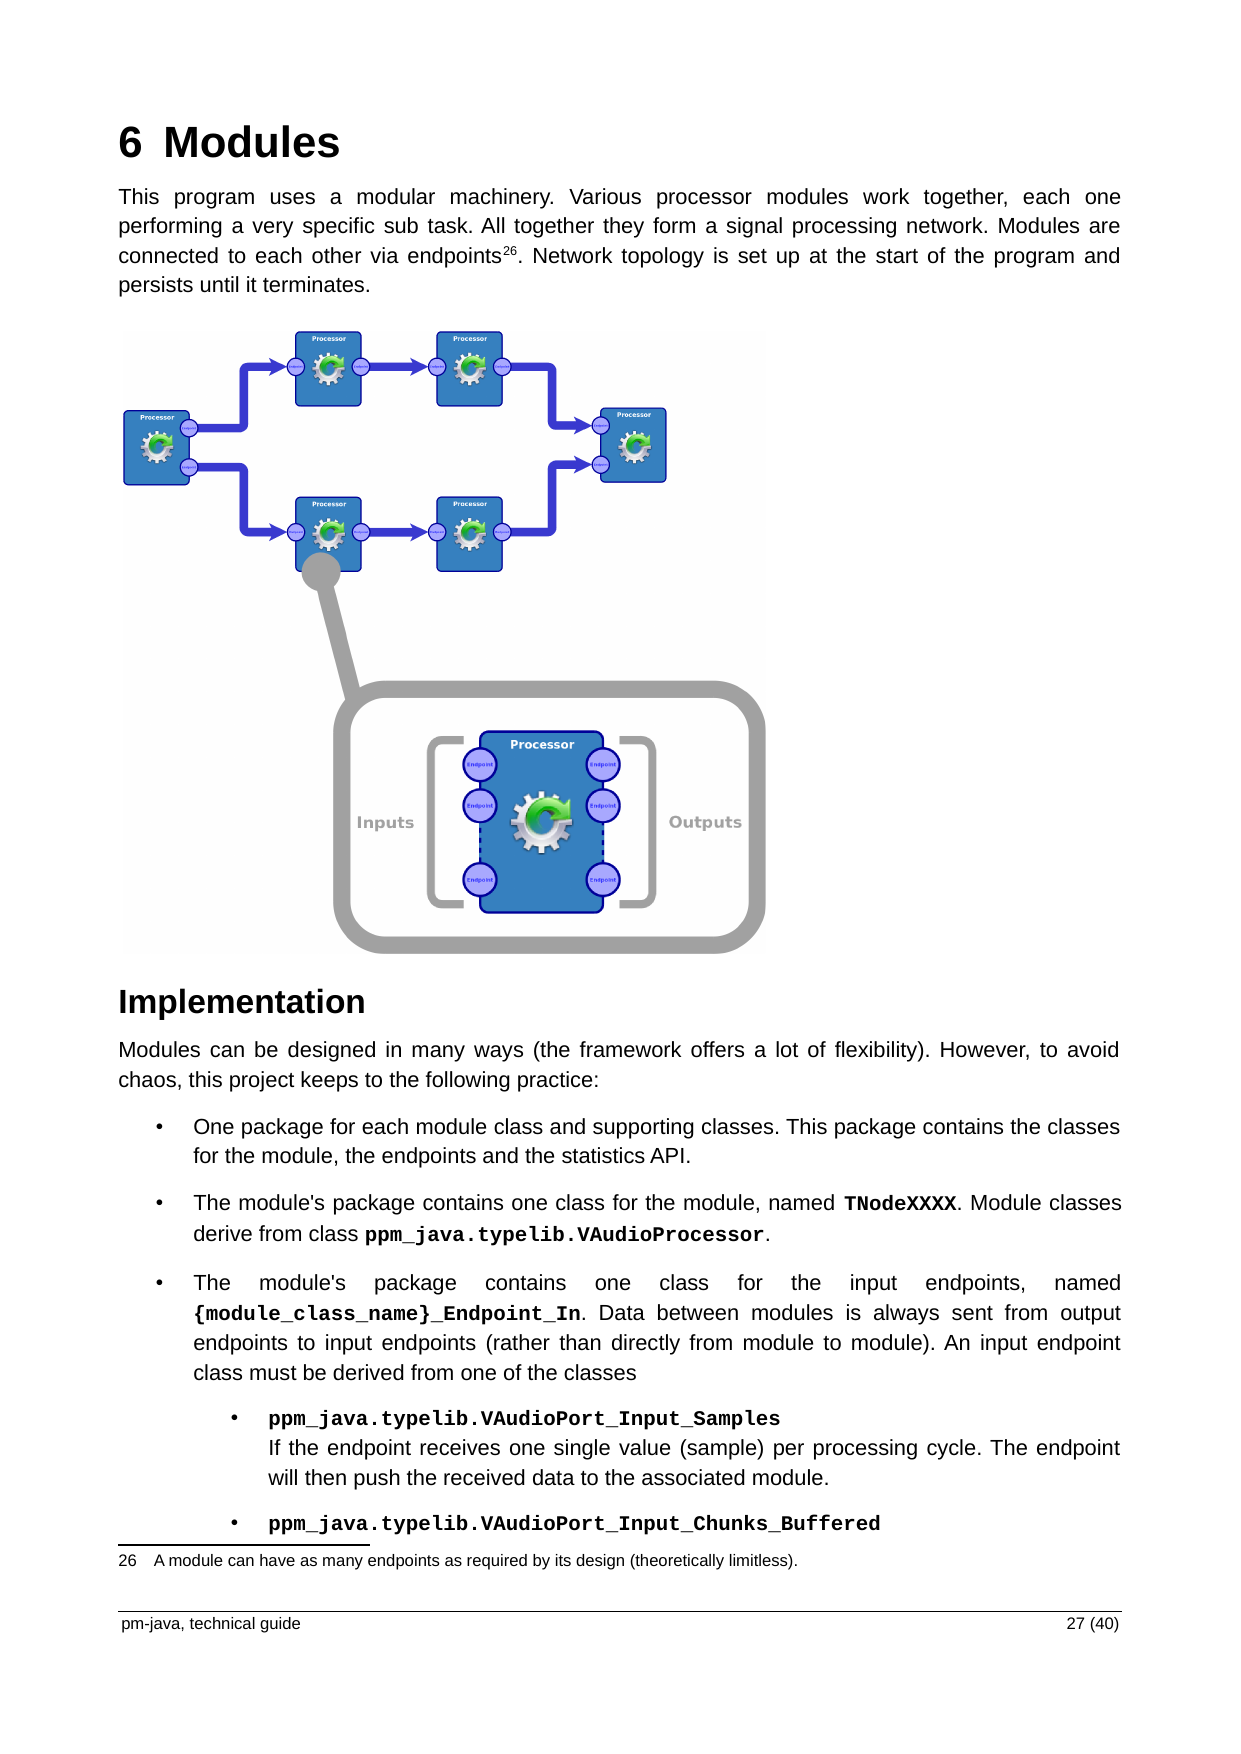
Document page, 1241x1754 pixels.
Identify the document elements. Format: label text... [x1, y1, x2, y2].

text A module can have as many endpoints as required by its design (theoretically limitless). [118, 1551, 1122, 1570]
list One package for each module class and supporting classes. This package contains the classes for the module, the endpoints and the statistics API. [156, 1114, 1122, 1168]
list ppm_java.typelib.VAudioPort_Input_Chunks_Buffered [231, 1512, 1122, 1536]
subtitle Modules [118, 118, 1122, 167]
list The module's package contains one class for the module, named TNodeXXXX. Module classes derive from class ppm_java.typelib.VAudioProcessor. [156, 1191, 1122, 1248]
list ppm_java.typelib.VAudioPort_Input_Samples If the endpoint receives one single value (sample) per processing cycle. The endpoint will then push the received data to the associated module. [231, 1407, 1122, 1490]
list The module's package contains one class for the input endpoints, named {module_class_name}_Endpoint_In. Data between modules is always sent from output endpoints to input endpoints (rather than directly from module to module). An input endpoint class must be derived from one of the classes [156, 1271, 1122, 1385]
text This program uses a modular machinery. Various processor modules work together, each one performing a very specific sub task. All together they form a signal processing network. Modules are connected to each other via endpoints. Network topology is set up at the start of the program and persists until it terminates. [118, 185, 1122, 297]
text Modules can be designed in many ways (the framework offers a lot of flexibility). However, to avoid chaos, this project keeps to the following practice: [118, 1038, 1122, 1092]
subtitle Implementation [118, 323, 1122, 1020]
picture [123, 331, 766, 954]
